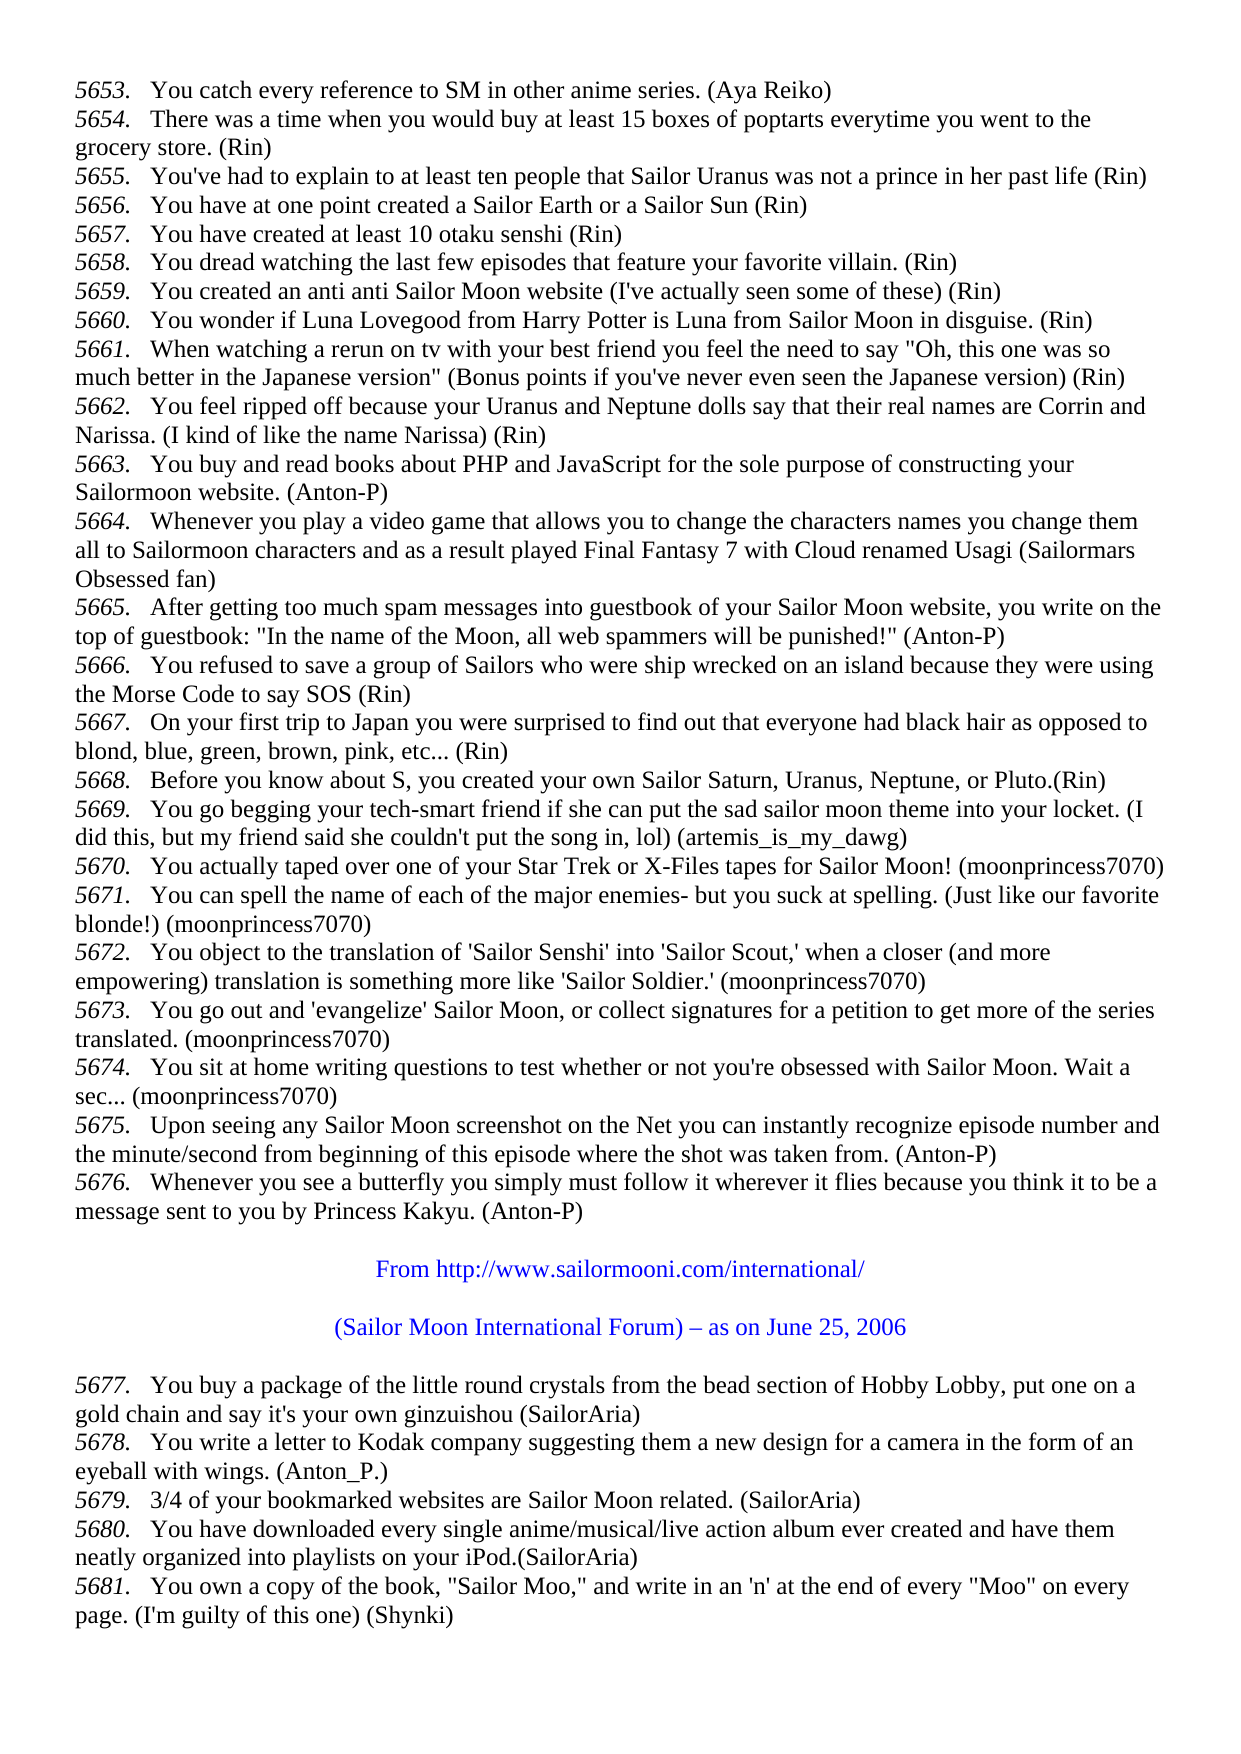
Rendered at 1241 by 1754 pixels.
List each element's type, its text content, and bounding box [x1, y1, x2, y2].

list You wonder if Luna Lovegood from Harry Potter is Luna from Sailor Moon in disguise. (Rin) [75, 305, 1165, 334]
list After getting too much spam messages into guestbook of your Sailor Moon website, you write on the top of guestbook: "In the name of the Moon, all web spammers will be punished!" (Anton-P) [75, 592, 1165, 650]
list Whenever you play a video game that allows you to change the characters names you change them all to Sailormoon characters and as a result played Final Fantasy 7 with Cloud renamed Usagi (Sailormars Obsessed fan) [75, 506, 1165, 592]
list You have created at least 10 otaku senshi (Rin) [75, 219, 1165, 247]
list You catch every reference to SM in other anime series. (Aya Reiko) [75, 75, 1165, 104]
list When watching a rerun on tv with your best friend you feel the need to say "Oh, this one was so much better in the Japanese version" (Bonus points if you've never even seen the Japanese version) (Rin) [75, 334, 1165, 391]
list You sit at home writing questions to test whether or not you're obsessed with Sailor Moon. Wait a sec... (moonprincess7070) [75, 1052, 1165, 1110]
list You created an anti anti Sailor Moon website (I've actually seen some of these) (Rin) [75, 276, 1165, 305]
list You go begging your tech-smart friend if she can put the sad sailor moon theme into your locket. (I did this, but my friend said she couldn't put the song in, lol) (artemis_is_my_dawg) [75, 794, 1165, 851]
list You buy a package of the little round crystals from the bead section of Hobby Lobby, put one on a gold chain and say it's your own ginzuishou (SailorAria) [75, 1370, 1165, 1427]
list Upon seeing any Sailor Moon screenshot on the Net you can instantly recognize episode number and the minute/second from beginning of this episode where the shot was taken from. (Anton-P) [75, 1110, 1165, 1167]
list You have at one point created a Sailor Earth or a Sailor Sun (Rin) [75, 190, 1165, 219]
text (Sailor Moon International Forum) – as on June 25, 2006 [75, 1312, 1165, 1341]
list You write a letter to Kodak company suggesting them a new design for a camera in the form of an eyeball with wings. (Anton_P.) [75, 1427, 1165, 1485]
list You have downloaded every single anime/musical/live action album ever created and have them neatly organized into playlists on your iPod.(SailorAria) [75, 1514, 1165, 1571]
list You've had to explain to at least ten people that Sailor Uranus was not a prince in her past life (Rin) [75, 161, 1165, 190]
list You feel ripped off because your Uranus and Neptune dolls say that their real names are Corrin and Narissa. (I kind of like the name Narissa) (Rin) [75, 391, 1165, 449]
text From http://www.sailormooni.com/international/ [75, 1254, 1165, 1283]
list You refused to save a group of Sailors who were ship wrecked on an island because they were using the Morse Code to say SOS (Rin) [75, 650, 1165, 707]
list Whenever you see a butterfly you simply must follow it wherever it flies because you think it to be a message sent to you by Princess Kakyu. (Anton-P) [75, 1167, 1165, 1225]
list You own a copy of the book, "Sailor Moo," and write in an 'n' at the end of every "Moo" on every page. (I'm guilty of this one) (Shynki) [75, 1571, 1165, 1629]
list 3/4 of your bookmarked websites are Sailor Moon related. (SailorAria) [75, 1485, 1165, 1514]
list You dread watching the last few episodes that feature your favorite villain. (Rin) [75, 247, 1165, 276]
list Before you know about S, you created your own Sailor Saturn, Uranus, Neptune, or Pluto.(Rin) [75, 765, 1165, 794]
list You actually taped over one of your Star Trek or X-Files tapes for Sailor Moon! (moonprincess7070) [75, 851, 1165, 880]
list You can spell the name of each of the major enemies- but you suck at spelling. (Just like our favorite blonde!) (moonprincess7070) [75, 880, 1165, 937]
list There was a time when you would buy at least 15 boxes of poptarts everytime you went to the grocery store. (Rin) [75, 104, 1165, 161]
list You go out and 'evangelize' Sailor Moon, or collect signatures for a petition to get more of the series translated. (moonprincess7070) [75, 995, 1165, 1052]
list On your first trip to Japan you were surprised to find out that everyone had black hair as opposed to blond, blue, green, brown, pink, etc... (Rin) [75, 707, 1165, 765]
list You object to the translation of 'Sailor Senshi' into 'Sailor Scout,' when a closer (and more empowering) translation is something more like 'Sailor Soldier.' (moonprincess7070) [75, 937, 1165, 995]
list You buy and read books about PHP and JavaScript for the sole purpose of constructing your Sailormoon website. (Anton-P) [75, 449, 1165, 506]
